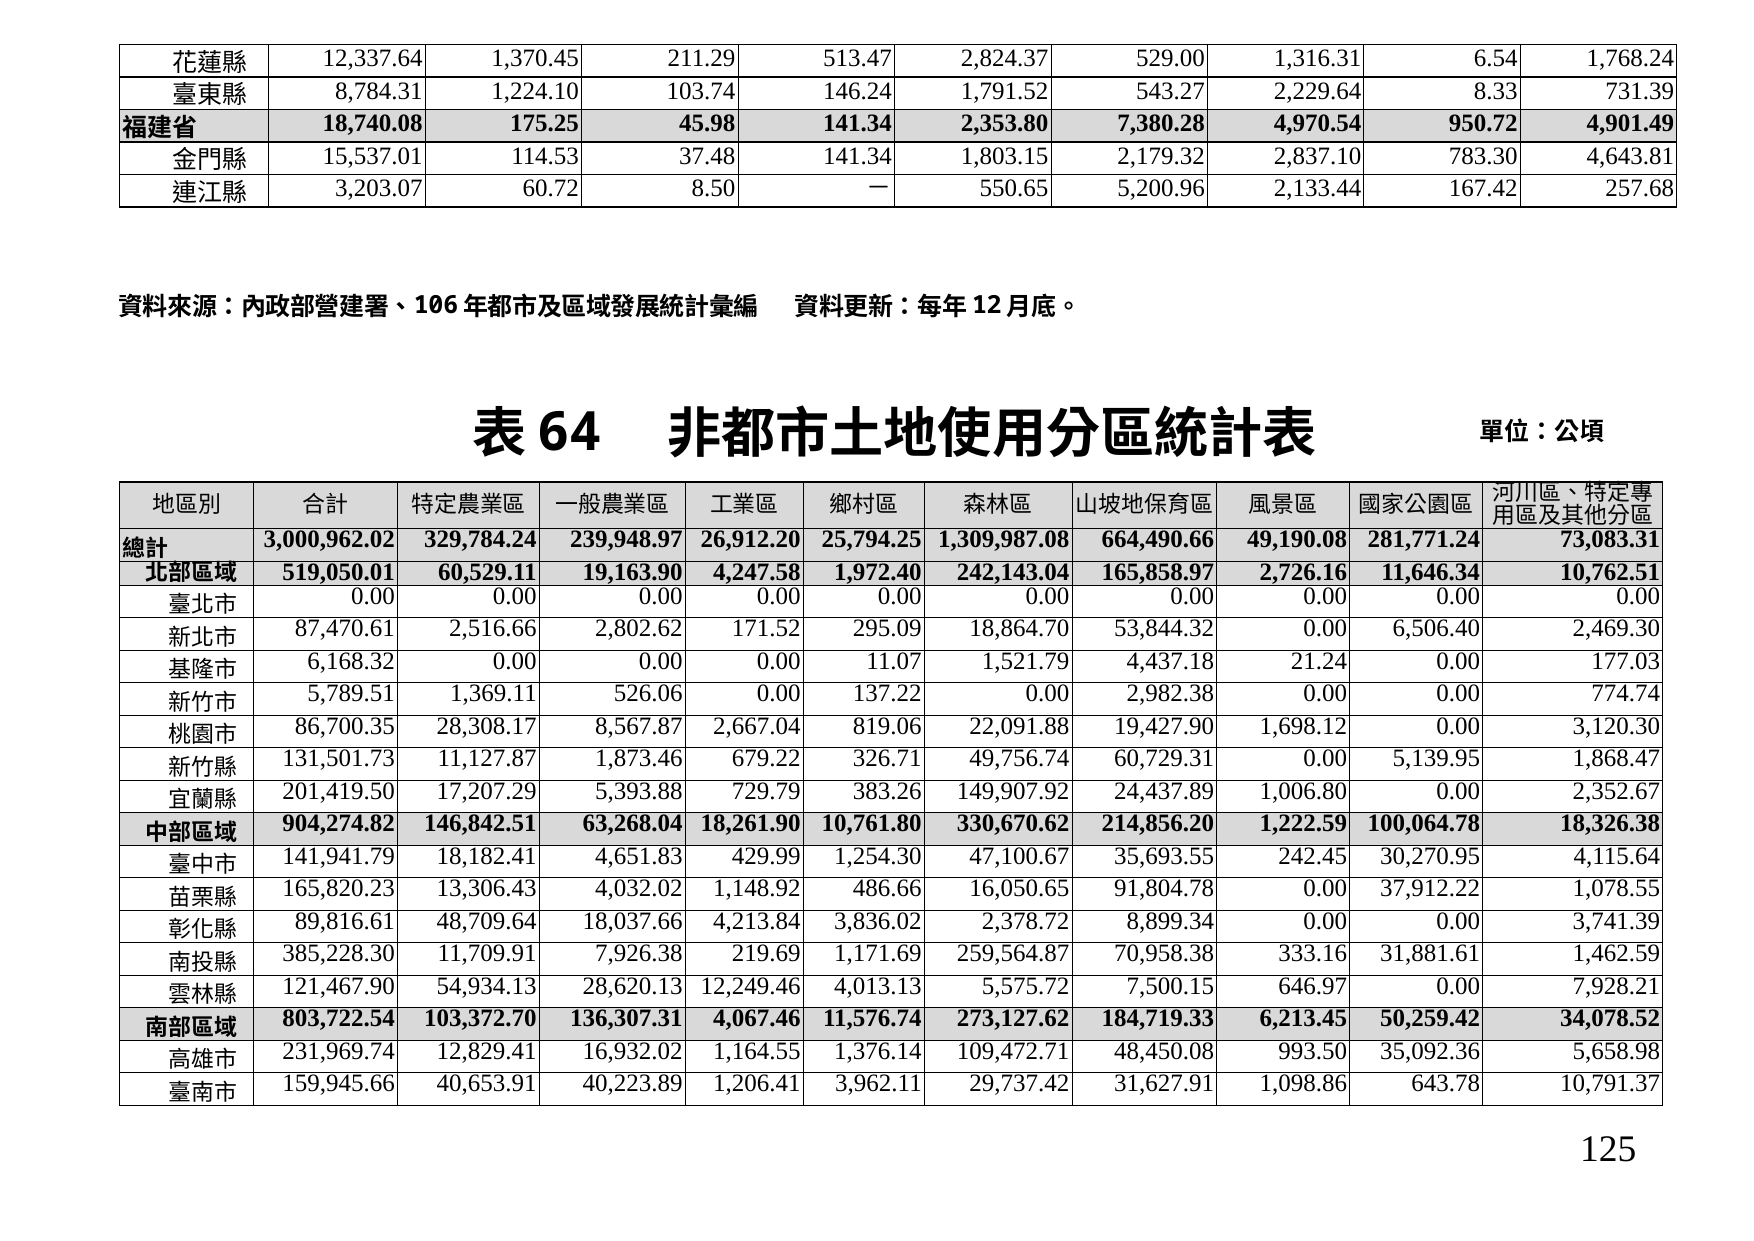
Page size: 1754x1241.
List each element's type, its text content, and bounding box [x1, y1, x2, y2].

table_cell 2,726.16 [1217, 562, 1349, 585]
table_cell 333.16 [1217, 943, 1349, 975]
table_cell 26,912.20 [686, 529, 803, 561]
table_cell 1,803.15 [895, 143, 1051, 174]
table_cell 429.99 [686, 846, 803, 877]
table_cell 南部區域 [120, 1008, 253, 1040]
table_cell 175.25 [426, 110, 581, 141]
table_cell 18,037.66 [540, 911, 685, 942]
table_cell 11,127.87 [398, 748, 539, 780]
table_cell 6,168.32 [254, 651, 397, 682]
table_cell 31,627.91 [1073, 1073, 1216, 1105]
table_cell 1,370.45 [426, 45, 581, 76]
table_header 國家公園區 [1350, 483, 1482, 528]
table_cell 13,306.43 [398, 878, 539, 910]
table_cell 1,768.24 [1521, 45, 1676, 76]
table_cell 295.09 [804, 618, 924, 650]
table_cell 臺南市 [120, 1073, 253, 1105]
table_cell 37.48 [582, 143, 738, 174]
table_cell 15,537.01 [269, 143, 425, 174]
table_cell 1,006.80 [1217, 781, 1349, 812]
table_cell 159,945.66 [254, 1073, 397, 1105]
table_cell 211.29 [582, 45, 738, 76]
table_cell 1,376.14 [804, 1041, 924, 1072]
table_cell 1,462.59 [1483, 943, 1662, 975]
table_cell 34,078.52 [1483, 1008, 1662, 1040]
table_cell 高雄市 [120, 1041, 253, 1072]
table_cell 5,200.96 [1052, 175, 1207, 206]
table_cell 513.47 [739, 45, 894, 76]
table_cell 18,326.38 [1483, 813, 1662, 845]
table_header 一般農業區 [540, 483, 685, 528]
table_cell 0.00 [1350, 716, 1482, 747]
table_cell 雲林縣 [120, 976, 253, 1007]
table_cell 2,837.10 [1208, 143, 1363, 174]
table_cell 2,133.44 [1208, 175, 1363, 206]
table_cell 10,791.37 [1483, 1073, 1662, 1105]
table_cell 8.50 [582, 175, 738, 206]
table_cell 146.24 [739, 78, 894, 109]
table_cell 16,932.02 [540, 1041, 685, 1072]
table_cell 0.00 [398, 586, 539, 617]
table_cell 苗栗縣 [120, 878, 253, 910]
table_cell 0.00 [686, 683, 803, 715]
table_cell 臺中市 [120, 846, 253, 877]
table_cell 100,064.78 [1350, 813, 1482, 845]
table_cell 17,207.29 [398, 781, 539, 812]
table_cell 50,259.42 [1350, 1008, 1482, 1040]
table_cell 3,000,962.02 [254, 529, 397, 561]
table_cell 0.00 [1350, 586, 1482, 617]
table_cell 141.34 [739, 143, 894, 174]
table_cell 201,419.50 [254, 781, 397, 812]
table_cell 49,190.08 [1217, 529, 1349, 561]
table_cell 28,308.17 [398, 716, 539, 747]
table_cell 4,013.13 [804, 976, 924, 1007]
table_cell 1,222.59 [1217, 813, 1349, 845]
table_cell 529.00 [1052, 45, 1207, 76]
table_cell 0.00 [1350, 683, 1482, 715]
table_cell 0.00 [1217, 618, 1349, 650]
table_cell 1,972.40 [804, 562, 924, 585]
table_cell 54,934.13 [398, 976, 539, 1007]
table_cell 2,179.32 [1052, 143, 1207, 174]
table_cell 1,224.10 [426, 78, 581, 109]
table_cell 2,353.80 [895, 110, 1051, 141]
table_cell 1,309,987.08 [925, 529, 1072, 561]
table_cell 103.74 [582, 78, 738, 109]
table_cell 18,182.41 [398, 846, 539, 877]
table_cell 北部區域 [120, 562, 253, 585]
table_cell 1,873.46 [540, 748, 685, 780]
table_cell 0.00 [540, 586, 685, 617]
table_cell 486.66 [804, 878, 924, 910]
table_cell 993.50 [1217, 1041, 1349, 1072]
table_cell 87,470.61 [254, 618, 397, 650]
table_cell 金門縣 [120, 143, 268, 174]
table_cell 3,962.11 [804, 1073, 924, 1105]
table_header 合計 [254, 483, 397, 528]
table_cell 0.00 [1073, 586, 1216, 617]
table_cell 0.00 [925, 683, 1072, 715]
table_cell 136,307.31 [540, 1008, 685, 1040]
table_cell 2,516.66 [398, 618, 539, 650]
table_cell 70,958.38 [1073, 943, 1216, 975]
table_cell 73,083.31 [1483, 529, 1662, 561]
table_cell 25,794.25 [804, 529, 924, 561]
table_header 河川區、特定專用區及其他分區 [1483, 483, 1662, 528]
table_cell 91,804.78 [1073, 878, 1216, 910]
table_cell 3,203.07 [269, 175, 425, 206]
table_cell 383.26 [804, 781, 924, 812]
table_cell 新北市 [120, 618, 253, 650]
table_cell 1,098.86 [1217, 1073, 1349, 1105]
table_cell 45.98 [582, 110, 738, 141]
table_cell 131,501.73 [254, 748, 397, 780]
table_cell 103,372.70 [398, 1008, 539, 1040]
table_cell 臺東縣 [120, 78, 268, 109]
table_cell 臺北市 [120, 586, 253, 617]
table_cell 137.22 [804, 683, 924, 715]
table_cell 0.00 [1350, 781, 1482, 812]
table_cell 0.00 [1483, 586, 1662, 617]
table_cell 0.00 [686, 651, 803, 682]
table_cell 330,670.62 [925, 813, 1072, 845]
table_cell 904,274.82 [254, 813, 397, 845]
table_header 森林區 [925, 483, 1072, 528]
table_cell 5,575.72 [925, 976, 1072, 1007]
table_cell 326.71 [804, 748, 924, 780]
table_cell 329,784.24 [398, 529, 539, 561]
table_header 特定農業區 [398, 483, 539, 528]
table_cell 3,741.39 [1483, 911, 1662, 942]
table_cell 60,529.11 [398, 562, 539, 585]
table_cell 南投縣 [120, 943, 253, 975]
table_cell 2,802.62 [540, 618, 685, 650]
table_cell 10,761.80 [804, 813, 924, 845]
table_cell － [739, 175, 894, 206]
table_cell 219.69 [686, 943, 803, 975]
table_cell 146,842.51 [398, 813, 539, 845]
table_cell 149,907.92 [925, 781, 1072, 812]
table_cell 242,143.04 [925, 562, 1072, 585]
table_cell 646.97 [1217, 976, 1349, 1007]
table_cell 731.39 [1521, 78, 1676, 109]
table_cell 1,206.41 [686, 1073, 803, 1105]
table_cell 0.00 [686, 586, 803, 617]
table_cell 165,820.23 [254, 878, 397, 910]
table_cell 4,901.49 [1521, 110, 1676, 141]
table_cell 11,646.34 [1350, 562, 1482, 585]
table_cell 214,856.20 [1073, 813, 1216, 845]
table_cell 2,824.37 [895, 45, 1051, 76]
table_cell 12,337.64 [269, 45, 425, 76]
table_cell 0.00 [1350, 911, 1482, 942]
table_cell 53,844.32 [1073, 618, 1216, 650]
table_cell 0.00 [398, 651, 539, 682]
table_cell 141,941.79 [254, 846, 397, 877]
table_cell 35,693.55 [1073, 846, 1216, 877]
table_cell 109,472.71 [925, 1041, 1072, 1072]
table_cell 6.54 [1364, 45, 1520, 76]
table_cell 519,050.01 [254, 562, 397, 585]
table_cell 0.00 [1217, 878, 1349, 910]
table_cell 2,469.30 [1483, 618, 1662, 650]
table_header 山坡地保育區 [1073, 483, 1216, 528]
table_cell 1,148.92 [686, 878, 803, 910]
table_cell 0.00 [1217, 586, 1349, 617]
table_cell 0.00 [1350, 976, 1482, 1007]
table_cell 1,171.69 [804, 943, 924, 975]
table_cell 11,576.74 [804, 1008, 924, 1040]
table_cell 30,270.95 [1350, 846, 1482, 877]
table_cell 40,223.89 [540, 1073, 685, 1105]
table_cell 7,928.21 [1483, 976, 1662, 1007]
table_cell 5,789.51 [254, 683, 397, 715]
table_cell 4,247.58 [686, 562, 803, 585]
table_cell 3,120.30 [1483, 716, 1662, 747]
table_cell 1,316.31 [1208, 45, 1363, 76]
table_cell 宜蘭縣 [120, 781, 253, 812]
table_cell 47,100.67 [925, 846, 1072, 877]
table_cell 37,912.22 [1350, 878, 1482, 910]
table_cell 2,229.64 [1208, 78, 1363, 109]
table_cell 1,164.55 [686, 1041, 803, 1072]
table_cell 彰化縣 [120, 911, 253, 942]
table_cell 新竹縣 [120, 748, 253, 780]
table_cell 550.65 [895, 175, 1051, 206]
table_cell 114.53 [426, 143, 581, 174]
table_cell 40,653.91 [398, 1073, 539, 1105]
table_cell 18,864.70 [925, 618, 1072, 650]
table_cell 28,620.13 [540, 976, 685, 1007]
table_cell 11,709.91 [398, 943, 539, 975]
table_cell 48,450.08 [1073, 1041, 1216, 1072]
table_cell 86,700.35 [254, 716, 397, 747]
table_cell 48,709.64 [398, 911, 539, 942]
table_cell 8,567.87 [540, 716, 685, 747]
table_cell 總計 [120, 529, 253, 561]
table_cell 385,228.30 [254, 943, 397, 975]
table_cell 24,437.89 [1073, 781, 1216, 812]
table_cell 18,740.08 [269, 110, 425, 141]
table_cell 1,254.30 [804, 846, 924, 877]
table_cell 6,213.45 [1217, 1008, 1349, 1040]
table_cell 0.00 [804, 586, 924, 617]
table_cell 167.42 [1364, 175, 1520, 206]
table_cell 2,982.38 [1073, 683, 1216, 715]
table_cell 0.00 [1217, 911, 1349, 942]
table_cell 1,698.12 [1217, 716, 1349, 747]
table_cell 729.79 [686, 781, 803, 812]
table_cell 18,261.90 [686, 813, 803, 845]
table_cell 4,115.64 [1483, 846, 1662, 877]
table_header 工業區 [686, 483, 803, 528]
table_cell 花蓮縣 [120, 45, 268, 76]
table_cell 281,771.24 [1350, 529, 1482, 561]
table_cell 231,969.74 [254, 1041, 397, 1072]
table_cell 4,651.83 [540, 846, 685, 877]
table_cell 連江縣 [120, 175, 268, 206]
table_cell 2,352.67 [1483, 781, 1662, 812]
table_cell 1,078.55 [1483, 878, 1662, 910]
table_cell 桃園市 [120, 716, 253, 747]
table_cell 6,506.40 [1350, 618, 1482, 650]
table_cell 基隆市 [120, 651, 253, 682]
table_cell 259,564.87 [925, 943, 1072, 975]
table_cell 543.27 [1052, 78, 1207, 109]
table_cell 1,868.47 [1483, 748, 1662, 780]
table_cell 4,213.84 [686, 911, 803, 942]
table_cell 福建省 [120, 110, 268, 141]
table_cell 12,829.41 [398, 1041, 539, 1072]
table_cell 5,139.95 [1350, 748, 1482, 780]
table_cell 643.78 [1350, 1073, 1482, 1105]
table_cell 中部區域 [120, 813, 253, 845]
table_cell 184,719.33 [1073, 1008, 1216, 1040]
table_cell 7,500.15 [1073, 976, 1216, 1007]
table_cell 774.74 [1483, 683, 1662, 715]
table_cell 5,393.88 [540, 781, 685, 812]
table_cell 0.00 [1217, 683, 1349, 715]
table_cell 新竹市 [120, 683, 253, 715]
table_cell 679.22 [686, 748, 803, 780]
table_cell 2,667.04 [686, 716, 803, 747]
table_cell 0.00 [1350, 651, 1482, 682]
table_cell 2,378.72 [925, 911, 1072, 942]
table_cell 819.06 [804, 716, 924, 747]
table_cell 19,427.90 [1073, 716, 1216, 747]
table_cell 526.06 [540, 683, 685, 715]
table_cell 165,858.97 [1073, 562, 1216, 585]
table_cell 171.52 [686, 618, 803, 650]
table_cell 21.24 [1217, 651, 1349, 682]
table_cell 1,369.11 [398, 683, 539, 715]
table_cell 31,881.61 [1350, 943, 1482, 975]
table_header 風景區 [1217, 483, 1349, 528]
table_cell 35,092.36 [1350, 1041, 1482, 1072]
table_cell 63,268.04 [540, 813, 685, 845]
table_cell 950.72 [1364, 110, 1520, 141]
table_cell 7,926.38 [540, 943, 685, 975]
table_cell 16,050.65 [925, 878, 1072, 910]
table_cell 0.00 [254, 586, 397, 617]
table_header 地區別 [120, 483, 253, 528]
table_cell 121,467.90 [254, 976, 397, 1007]
table_cell 4,970.54 [1208, 110, 1363, 141]
table_cell 22,091.88 [925, 716, 1072, 747]
table_header 鄉村區 [804, 483, 924, 528]
table_cell 177.03 [1483, 651, 1662, 682]
table_cell 4,067.46 [686, 1008, 803, 1040]
table_cell 239,948.97 [540, 529, 685, 561]
table_cell 1,791.52 [895, 78, 1051, 109]
table_cell 664,490.66 [1073, 529, 1216, 561]
table_cell 8.33 [1364, 78, 1520, 109]
table_cell 60.72 [426, 175, 581, 206]
table_cell 7,380.28 [1052, 110, 1207, 141]
table_cell 4,643.81 [1521, 143, 1676, 174]
table_cell 0.00 [1217, 748, 1349, 780]
table_cell 11.07 [804, 651, 924, 682]
table_cell 8,899.34 [1073, 911, 1216, 942]
table_cell 10,762.51 [1483, 562, 1662, 585]
subtitle 資料來源：內政部營建署、106年都市及區域發展統計彙編 資料更新：每年12月底。 [118, 231, 1636, 356]
table_cell 29,737.42 [925, 1073, 1072, 1105]
table_cell 273,127.62 [925, 1008, 1072, 1040]
table_cell 5,658.98 [1483, 1041, 1662, 1072]
table_cell 141.34 [739, 110, 894, 141]
table_cell 257.68 [1521, 175, 1676, 206]
table_cell 12,249.46 [686, 976, 803, 1007]
subtitle 表64 非都市土地使用分區統計表 單位：公頃 [118, 356, 1636, 481]
table_cell 4,032.02 [540, 878, 685, 910]
table_cell 0.00 [925, 586, 1072, 617]
table_cell 19,163.90 [540, 562, 685, 585]
table_cell 3,836.02 [804, 911, 924, 942]
table_cell 242.45 [1217, 846, 1349, 877]
table_cell 8,784.31 [269, 78, 425, 109]
table_cell 4,437.18 [1073, 651, 1216, 682]
table_cell 803,722.54 [254, 1008, 397, 1040]
table_cell 49,756.74 [925, 748, 1072, 780]
table_cell 783.30 [1364, 143, 1520, 174]
table_cell 89,816.61 [254, 911, 397, 942]
table_cell 1,521.79 [925, 651, 1072, 682]
table_cell 60,729.31 [1073, 748, 1216, 780]
table_cell 0.00 [540, 651, 685, 682]
